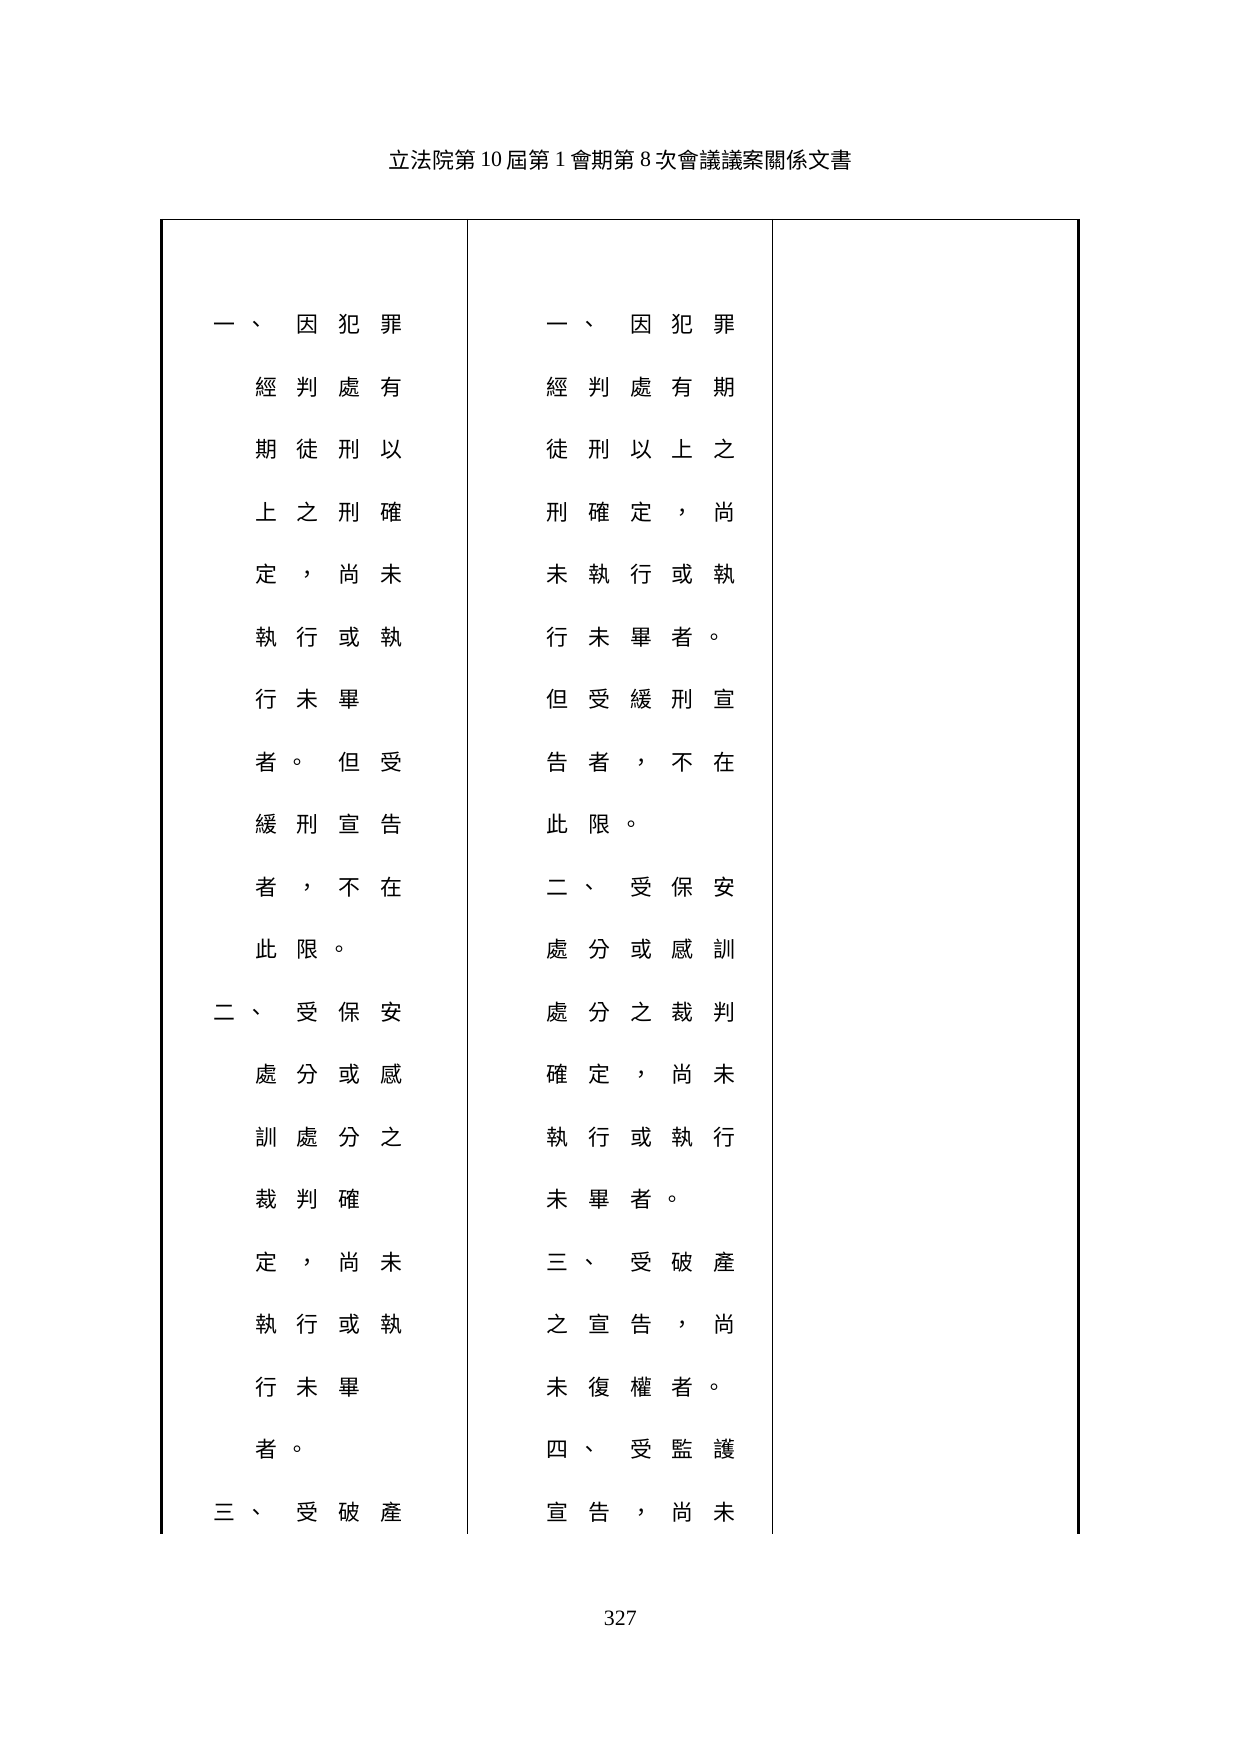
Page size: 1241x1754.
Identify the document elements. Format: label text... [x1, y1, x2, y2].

table_cell 一、因犯罪經判處有期徒刑以上之刑確定，尚未執行或執行未畢者。但受緩刑宣告者，不在此限。 二、受保安處分或感訓處分之裁判確定，尚未執行或執行未畢者。 三、受破產之宣告，尚未復權者。 四、受監護宣告，尚未 [468, 220, 772, 1534]
table_cell 一、因犯罪經判處有期徒刑以上之刑確定，尚未執行或執行未畢者。但受緩刑宣告者，不在此限。 二、受保安處分或感訓處分之裁判確定，尚未執行或執行未畢者。 三、受破產 [163, 220, 467, 1534]
table_cell [773, 220, 1077, 1534]
